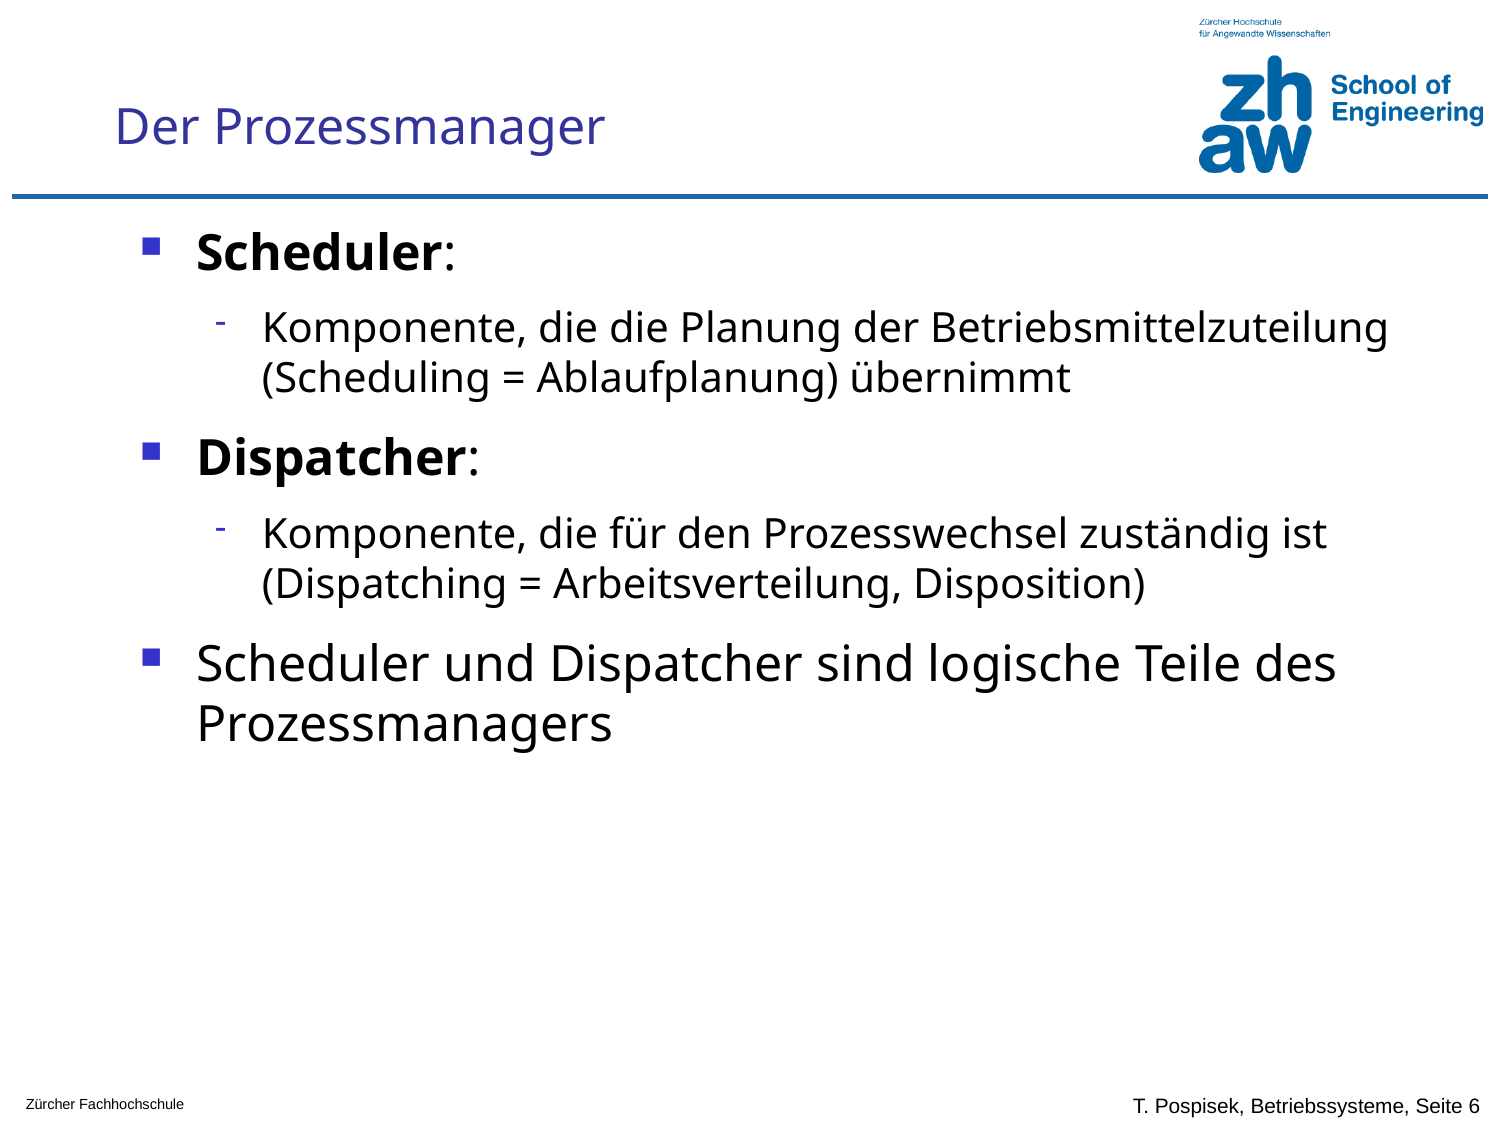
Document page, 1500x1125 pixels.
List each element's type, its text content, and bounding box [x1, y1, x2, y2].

list Scheduler: Komponente, die die Planung der Betriebsmittelzuteilung (Scheduling = Ablaufplanung) übernimmt Dispatcher: Komponente, die für den Prozesswechsel zuständig ist (Dispatching = Arbeitsverteilung, Disposition) Scheduler und Dispatcher sind logische Teile des Prozessmanagers [125, 212, 1418, 1000]
title Der Prozessmanager [99, 50, 1379, 163]
picture [1199, 19, 1483, 173]
